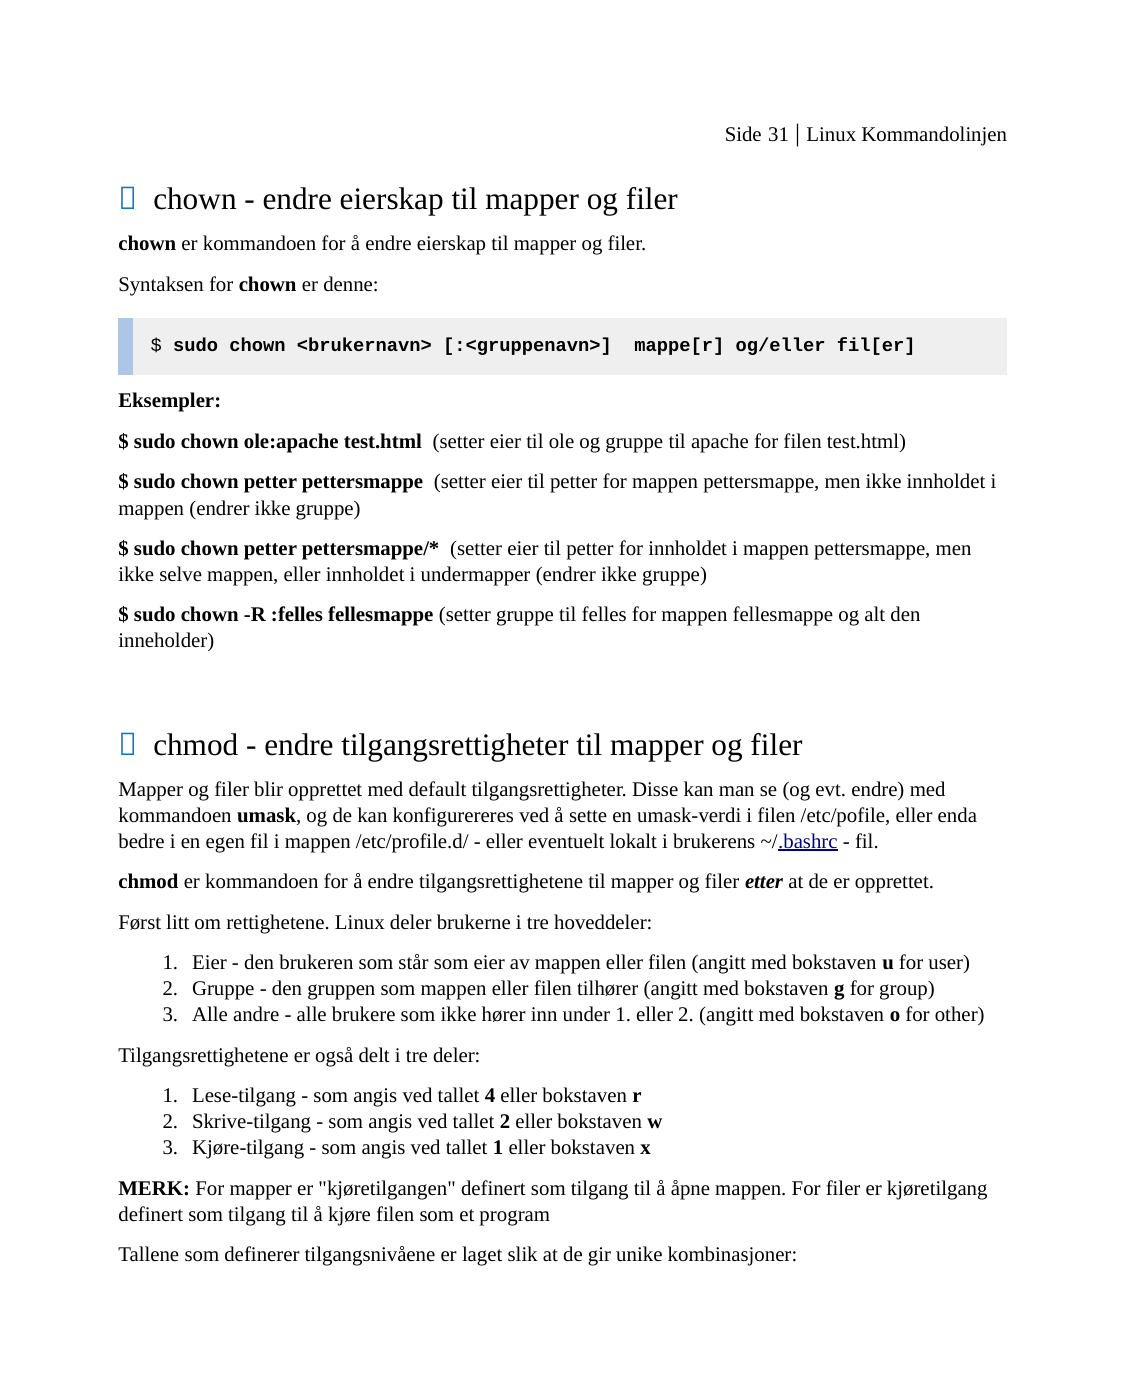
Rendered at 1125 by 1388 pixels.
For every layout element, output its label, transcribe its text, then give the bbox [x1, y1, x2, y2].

text $ sudo chown petter pettersmappe (setter eier til petter for mappen pettersmappe, men ikke innholdet i mappen (endrer ikke gruppe) [118, 469, 1007, 519]
text Tilgangsrettighetene er også delt i tre deler: [118, 1043, 1007, 1067]
list Lese-tilgang - som angis ved tallet 4 eller bokstaven r [162, 1083, 1007, 1107]
text $ sudo chown petter pettersmappe/* (setter eier til petter for innholdet i mappen pettersmappe, men ikke selve mappen, eller innholdet i undermapper (endrer ikke gruppe) [118, 536, 1007, 586]
text MERK: For mapper er "kjøretilgangen" definert som tilgang til å åpne mappen. For filer er kjøretilgang definert som tilgang til å kjøre filen som et program [118, 1176, 1007, 1226]
text $ sudo chown ole:apache test.html (setter eier til ole og gruppe til apache for filen test.html) [118, 429, 1007, 453]
text Syntaksen for chown er denne: [118, 272, 1007, 296]
text chmod er kommandoen for å endre tilgangsrettighetene til mapper og filer etter at de er opprettet. [118, 869, 1007, 893]
text Først litt om rettighetene. Linux deler brukerne i tre hoveddeler: [118, 910, 1007, 934]
text Tallene som definerer tilgangsnivåene er laget slik at de gir unike kombinasjoner: [118, 1242, 1007, 1266]
text Mapper og filer blir opprettet med default tilgangsrettigheter. Disse kan man se (og evt. endre) med kommandoen umask, og de kan konfigurereres ved å sette en umask-verdi i filen /etc/pofile, eller enda bedre i en egen fil i mappen /etc/profile.d/ - eller eventuelt lokalt i brukerens ~/.bashrc - fil. [118, 777, 1007, 853]
list Alle andre - alle brukere som ikke hører inn under 1. eller 2. (angitt med bokstaven o for other) [162, 1002, 1007, 1026]
subtitle  chmod - endre tilgangsrettigheter til mapper og filer [118, 722, 1007, 764]
list Kjøre-tilgang - som angis ved tallet 1 eller bokstaven x [162, 1135, 1007, 1159]
list Gruppe - den gruppen som mappen eller filen tilhører (angitt med bokstaven g for group) [162, 976, 1007, 1000]
list Skrive-tilgang - som angis ved tallet 2 eller bokstaven w [162, 1109, 1007, 1133]
text Eksempler: [118, 388, 1007, 412]
text $ sudo chown -R :felles fellesmappe (setter gruppe til felles for mappen fellesmappe og alt den inneholder) [118, 602, 1007, 652]
text chown er kommandoen for å endre eierskap til mapper og filer. [118, 231, 1007, 255]
text $ sudo chown <brukernavn> [:<gruppenavn>] mappe[r] og/eller fil[er] [133, 318, 1007, 375]
list Eier - den brukeren som står som eier av mappen eller filen (angitt med bokstaven u for user) [162, 950, 1007, 974]
subtitle  chown - endre eierskap til mapper og filer [118, 176, 1007, 219]
